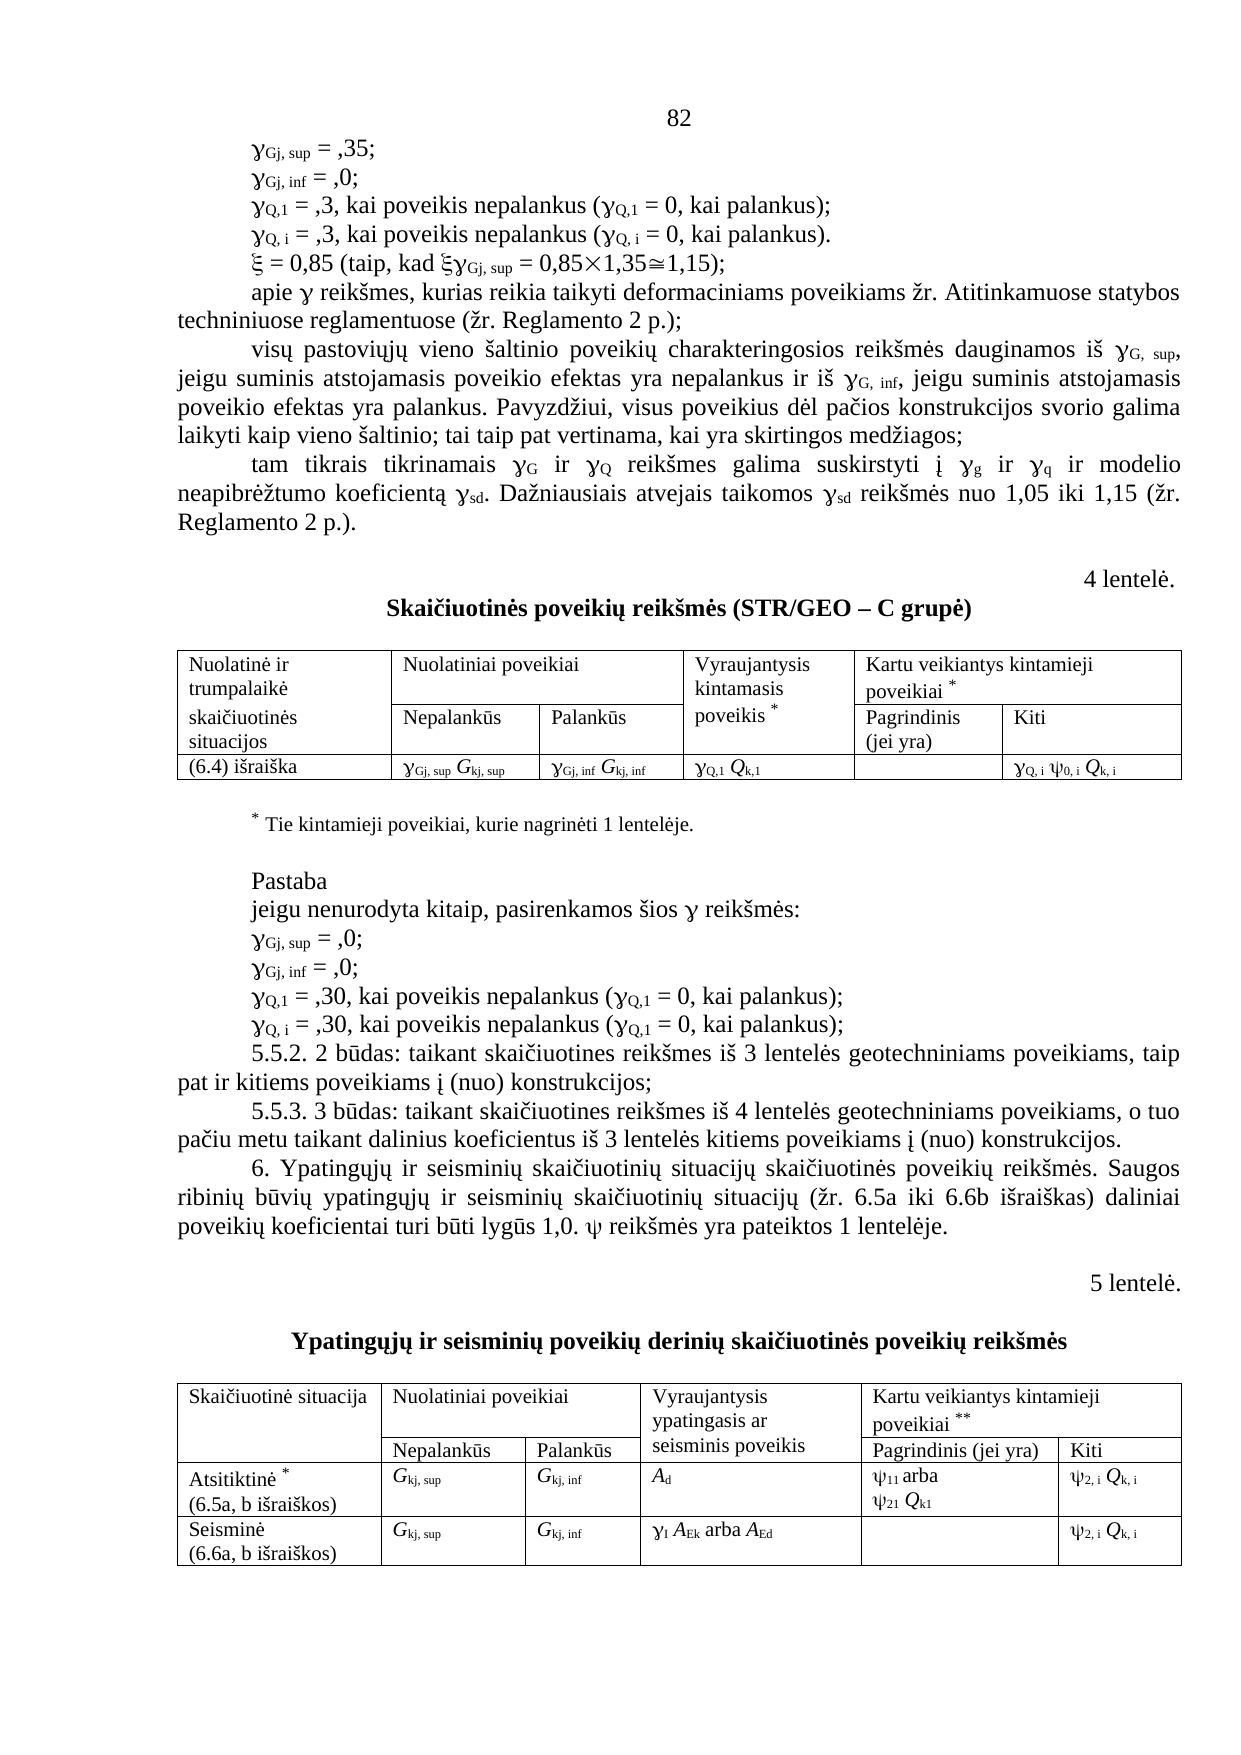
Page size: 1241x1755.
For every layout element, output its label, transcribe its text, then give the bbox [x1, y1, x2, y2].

table_cell Palankūs [540, 705, 683, 753]
table_cell Gkj, inf [526, 1517, 640, 1565]
text visų pastoviųjų vieno šaltinio poveikių charakteringosios reikšmės dauginamos iš gG, sup, jeigu suminis atstojamasis poveikio efektas yra nepalankus ir iš gG, inf, jeigu suminis atstojamasis poveikio efektas yra palankus. Pavyzdžiui, visus poveikius dėl pačios konstrukcijos svorio galima laikyti kaip vieno šaltinio; tai taip pat vertinama, kai yra skirtingos medžiagos; [177, 334, 1181, 449]
table_header Kartu veikiantys kintamieji poveikiai * [855, 651, 1181, 704]
text gQ,1 = ,30, kai poveikis nepalankus (gQ,1 = 0, kai palankus); [177, 981, 1181, 1009]
text x = 0,85 (taip, kad xgGj, sup = 0,85´1,35@1,15); [177, 248, 1181, 277]
text gGj, inf = ,0; [177, 952, 1181, 981]
table_cell gI AEk arba AEd [641, 1517, 861, 1565]
table_cell Gkj, inf [526, 1463, 640, 1516]
table_cell (6.4) išraiška [178, 755, 391, 778]
text 4 lentelė. [1002, 564, 1181, 593]
text apie g reikšmes, kurias reikia taikyti deformaciniams poveikiams žr. Atitinkamuose statybos techniniuose reglamentuose (žr. Reglamento 2 p.); [177, 277, 1181, 334]
text 5.5.3. 3 būdas: taikant skaičiuotines reikšmes iš 4 lentelės geotechniniams poveikiams, o tuo pačiu metu taikant dalinius koeficientus iš 3 lentelės kitiems poveikiams į (nuo) konstrukcijos. [177, 1096, 1181, 1153]
text 5.5.2. 2 būdas: taikant skaičiuotines reikšmes iš 3 lentelės geotechniniams poveikiams, taip pat ir kitiems poveikiams į (nuo) konstrukcijos; [177, 1038, 1181, 1096]
text gGj, inf = ,0; [177, 162, 1181, 190]
text gQ,1 = ,3, kai poveikis nepalankus (gQ,1 = 0, kai palankus); [177, 190, 1181, 219]
table_cell gGj, sup Gkj, sup [392, 755, 539, 778]
table_cell Pagrindinis (jei yra) [862, 1438, 1058, 1462]
table_header Nuolatiniai poveikiai [382, 1384, 640, 1437]
table_cell [178, 1437, 381, 1462]
text gQ, i = ,3, kai poveikis nepalankus (gQ, i = 0, kai palankus). [177, 219, 1181, 248]
table_cell [855, 755, 1002, 778]
table_cell y11 arba y21 Qk1 [862, 1463, 1058, 1516]
table_cell gQ,1 Qk,1 [684, 755, 854, 778]
text Skaičiuotinės poveikių reikšmės (STR/GEO – C grupė) [177, 593, 1181, 622]
table_cell Atsitiktinė * (6.5a, b išraiškos) [178, 1463, 381, 1516]
table_header Skaičiuotinė situacija [178, 1384, 381, 1437]
table_cell skaičiuotinės situacijos [178, 704, 391, 753]
table_cell gQ, i y0, i Qk, i [1003, 755, 1181, 778]
table_cell Seisminė (6.6a, b išraiškos) [178, 1517, 381, 1565]
text gGj, sup = ,0; [177, 923, 1181, 952]
text gGj, sup = ,35; [177, 133, 1181, 162]
text tam tikrais tikrinamais gG ir gQ reikšmes galima suskirstyti į gg ir gq ir modelio neapibrėžtumo koeficientą gsd. Dažniausiais atvejais taikomos gsd reikšmės nuo 1,05 iki 1,15 (žr. Reglamento 2 p.). [177, 449, 1181, 535]
table_cell Kiti [1059, 1438, 1181, 1462]
table_cell Nepalankūs [392, 705, 539, 753]
table_header Vyraujantysis ypatingasis ar seisminis poveikis [641, 1384, 861, 1462]
text * Tie kintamieji poveikiai, kurie nagrinėti 1 lentelėje. [177, 808, 1181, 837]
text 5 lentelė. [1002, 1268, 1181, 1297]
table_cell Kiti [1003, 705, 1181, 753]
table_header Nuolatinė ir trumpalaikė [178, 651, 391, 704]
table_cell y2, i Qk, i [1059, 1517, 1181, 1565]
table_cell [862, 1517, 1058, 1565]
text gQ, i = ,30, kai poveikis nepalankus (gQ,1 = 0, kai palankus); [177, 1009, 1181, 1038]
table_cell Gkj, sup [382, 1463, 525, 1516]
text 6. Ypatingųjų ir seisminių skaičiuotinių situacijų skaičiuotinės poveikių reikšmės. Saugos ribinių būvių ypatingųjų ir seisminių skaičiuotinių situacijų (žr. 6.5a iki 6.6b išraiškas) daliniai poveikių koeficientai turi būti lygūs 1,0. y reikšmės yra pateiktos 1 lentelėje. [177, 1153, 1181, 1239]
text jeigu nenurodyta kitaip, pasirenkamos šios g reikšmės: [177, 894, 1181, 923]
table_cell y2, i Qk, i [1059, 1463, 1181, 1516]
table_cell Palankūs [526, 1438, 640, 1462]
table_cell Nepalankūs [382, 1438, 525, 1462]
text Pastaba [177, 866, 1181, 894]
table_cell Pagrindinis (jei yra) [855, 705, 1002, 753]
table_header Vyraujantysis kintamasis poveikis * [684, 651, 854, 753]
text Ypatingųjų ir seisminių poveikių derinių skaičiuotinės poveikių reikšmės [177, 1326, 1181, 1354]
table_cell Gkj, sup [382, 1517, 525, 1565]
table_header Kartu veikiantys kintamieji poveikiai ** [862, 1384, 1181, 1437]
table_cell gGj, inf Gkj, inf [540, 755, 683, 778]
table_header Nuolatiniai poveikiai [392, 651, 683, 704]
table_cell Ad [641, 1463, 861, 1516]
